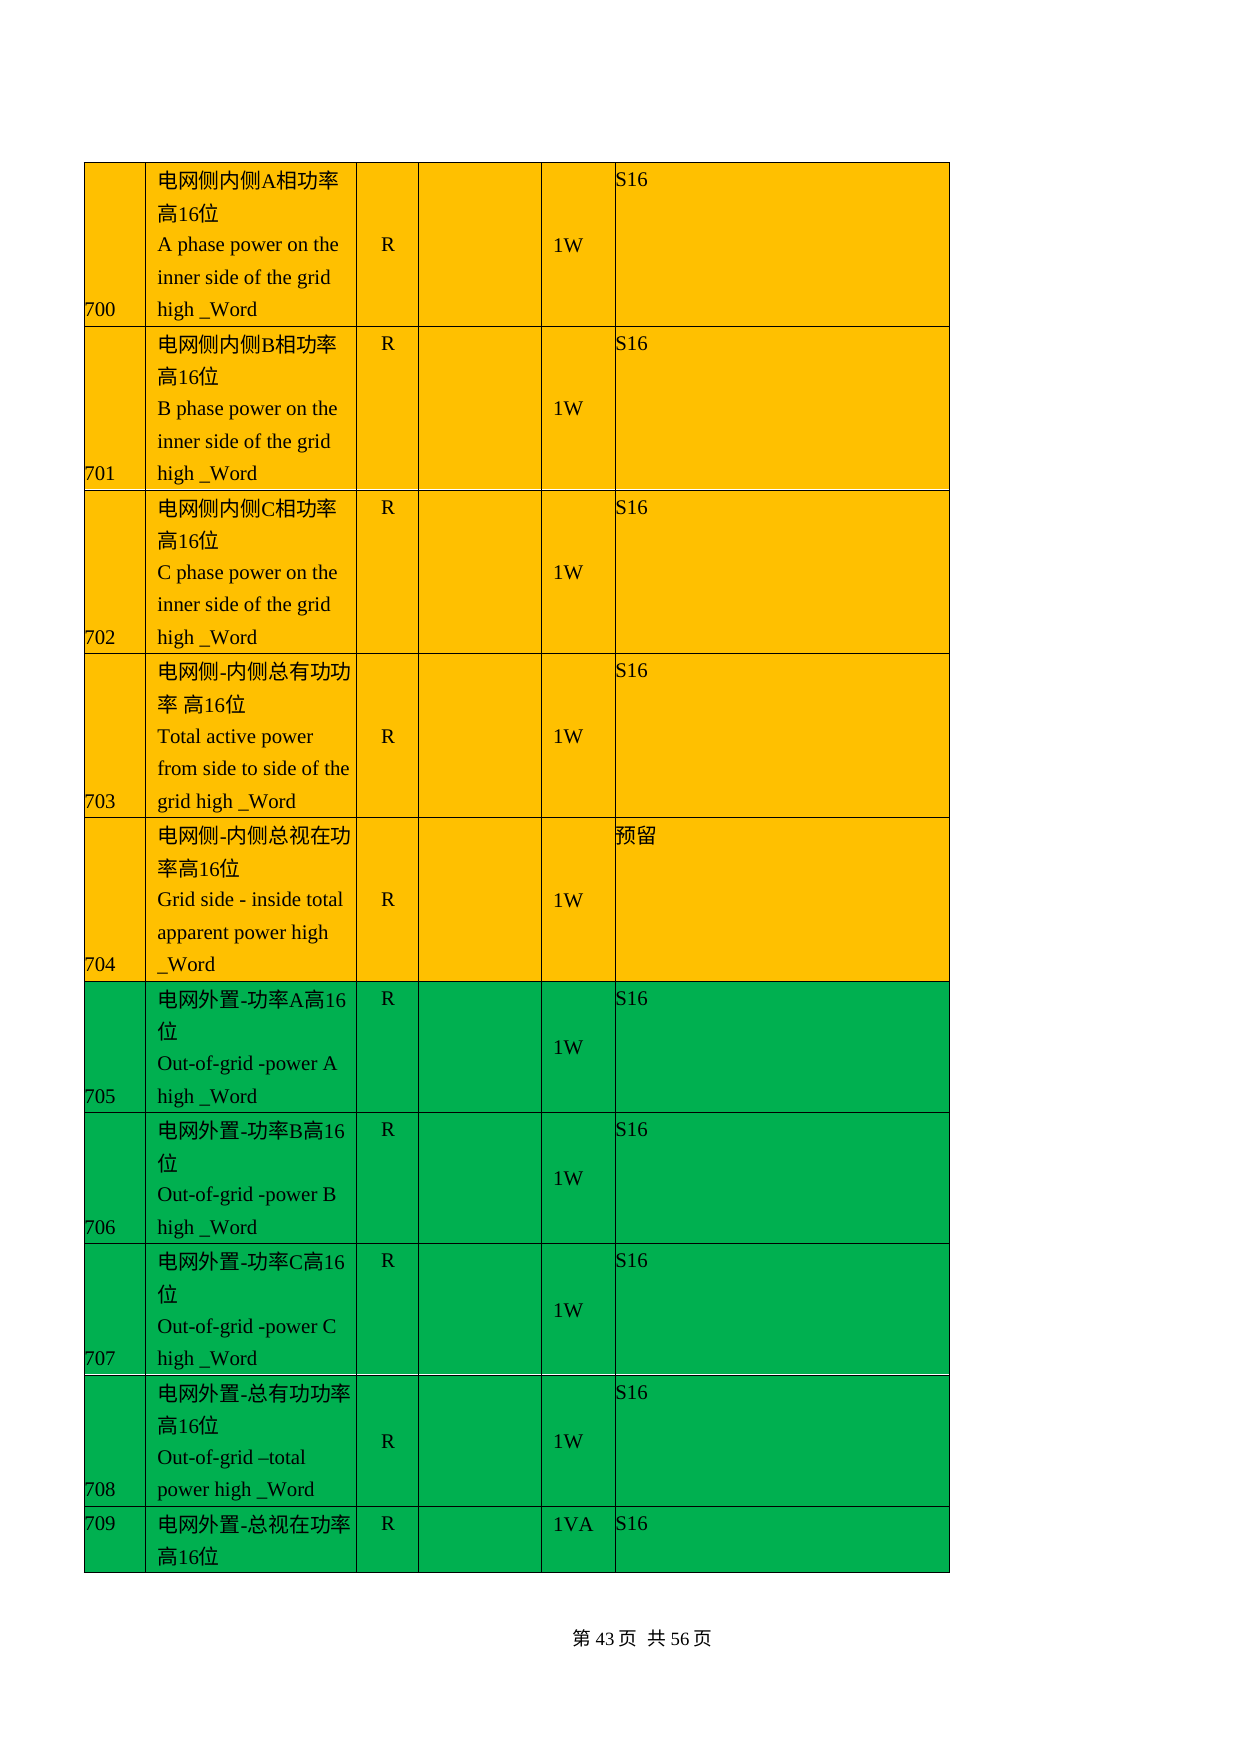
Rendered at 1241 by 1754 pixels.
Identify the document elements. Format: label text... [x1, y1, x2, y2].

table_cell 1VA [542, 1507, 615, 1572]
table_cell [419, 654, 541, 817]
table_cell 701 [85, 327, 145, 489]
table_cell [419, 163, 541, 326]
table_cell R [357, 1376, 418, 1506]
table_cell 电网外置-功率B高16位 Out-of-grid -power B high _Word [146, 1113, 356, 1243]
table_cell S16 [616, 1113, 949, 1243]
table_cell 708 [85, 1376, 145, 1506]
table_cell [419, 982, 541, 1112]
table_cell 1W [542, 163, 615, 326]
table_cell 预留 [616, 818, 949, 981]
table_cell R [357, 1244, 418, 1374]
table_cell R [357, 982, 418, 1112]
table_cell 1W [542, 1376, 615, 1506]
table_cell 1W [542, 327, 615, 489]
table_cell R [357, 163, 418, 326]
table_cell 电网侧-内侧总视在功率高16位 Grid side - inside total apparent power high _Word [146, 818, 356, 981]
table_cell 电网外置-功率A高16位 Out-of-grid -power A high _Word [146, 982, 356, 1112]
table_cell [419, 327, 541, 489]
table_cell 电网侧-内侧总有功功率 高16位 Total active power from side to side of the grid high _Word [146, 654, 356, 817]
table_cell 电网外置-总视在功率高16位 [146, 1507, 356, 1572]
table_cell 1W [542, 982, 615, 1112]
table_cell R [357, 327, 418, 489]
table_cell 706 [85, 1113, 145, 1243]
table_cell 1W [542, 818, 615, 981]
table_cell 电网侧内侧B相功率高16位 B phase power on the inner side of the grid high _Word [146, 327, 356, 489]
table_cell [419, 1507, 541, 1572]
table_cell R [357, 654, 418, 817]
table_cell S16 [616, 327, 949, 489]
table_cell R [357, 818, 418, 981]
table_cell 电网外置-总有功功率高16位 Out-of-grid –total power high _Word [146, 1376, 356, 1506]
table_cell [419, 1244, 541, 1374]
table_cell R [357, 1507, 418, 1572]
table_cell 702 [85, 491, 145, 653]
table_cell S16 [616, 163, 949, 326]
table_cell 电网侧内侧A相功率高16位 A phase power on the inner side of the grid high _Word [146, 163, 356, 326]
table_cell 电网外置-功率C高16位 Out-of-grid -power C high _Word [146, 1244, 356, 1374]
table_cell S16 [616, 654, 949, 817]
table_cell [419, 491, 541, 653]
table_cell 700 [85, 163, 145, 326]
table_cell S16 [616, 491, 949, 653]
table_cell [419, 1113, 541, 1243]
table_cell R [357, 491, 418, 653]
table_cell 709 [85, 1507, 145, 1572]
table_cell 1W [542, 491, 615, 653]
table_cell [419, 1376, 541, 1506]
table_cell 703 [85, 654, 145, 817]
table_cell S16 [616, 1376, 949, 1506]
table_cell 1W [542, 1113, 615, 1243]
table_cell 705 [85, 982, 145, 1112]
table_cell R [357, 1113, 418, 1243]
table_cell S16 [616, 1507, 949, 1572]
table_cell 电网侧内侧C相功率高16位 C phase power on the inner side of the grid high _Word [146, 491, 356, 653]
table_cell 707 [85, 1244, 145, 1374]
table_cell S16 [616, 1244, 949, 1374]
table_cell 1W [542, 654, 615, 817]
table_cell 704 [85, 818, 145, 981]
table_cell [419, 818, 541, 981]
table_cell 1W [542, 1244, 615, 1374]
table_cell S16 [616, 982, 949, 1112]
